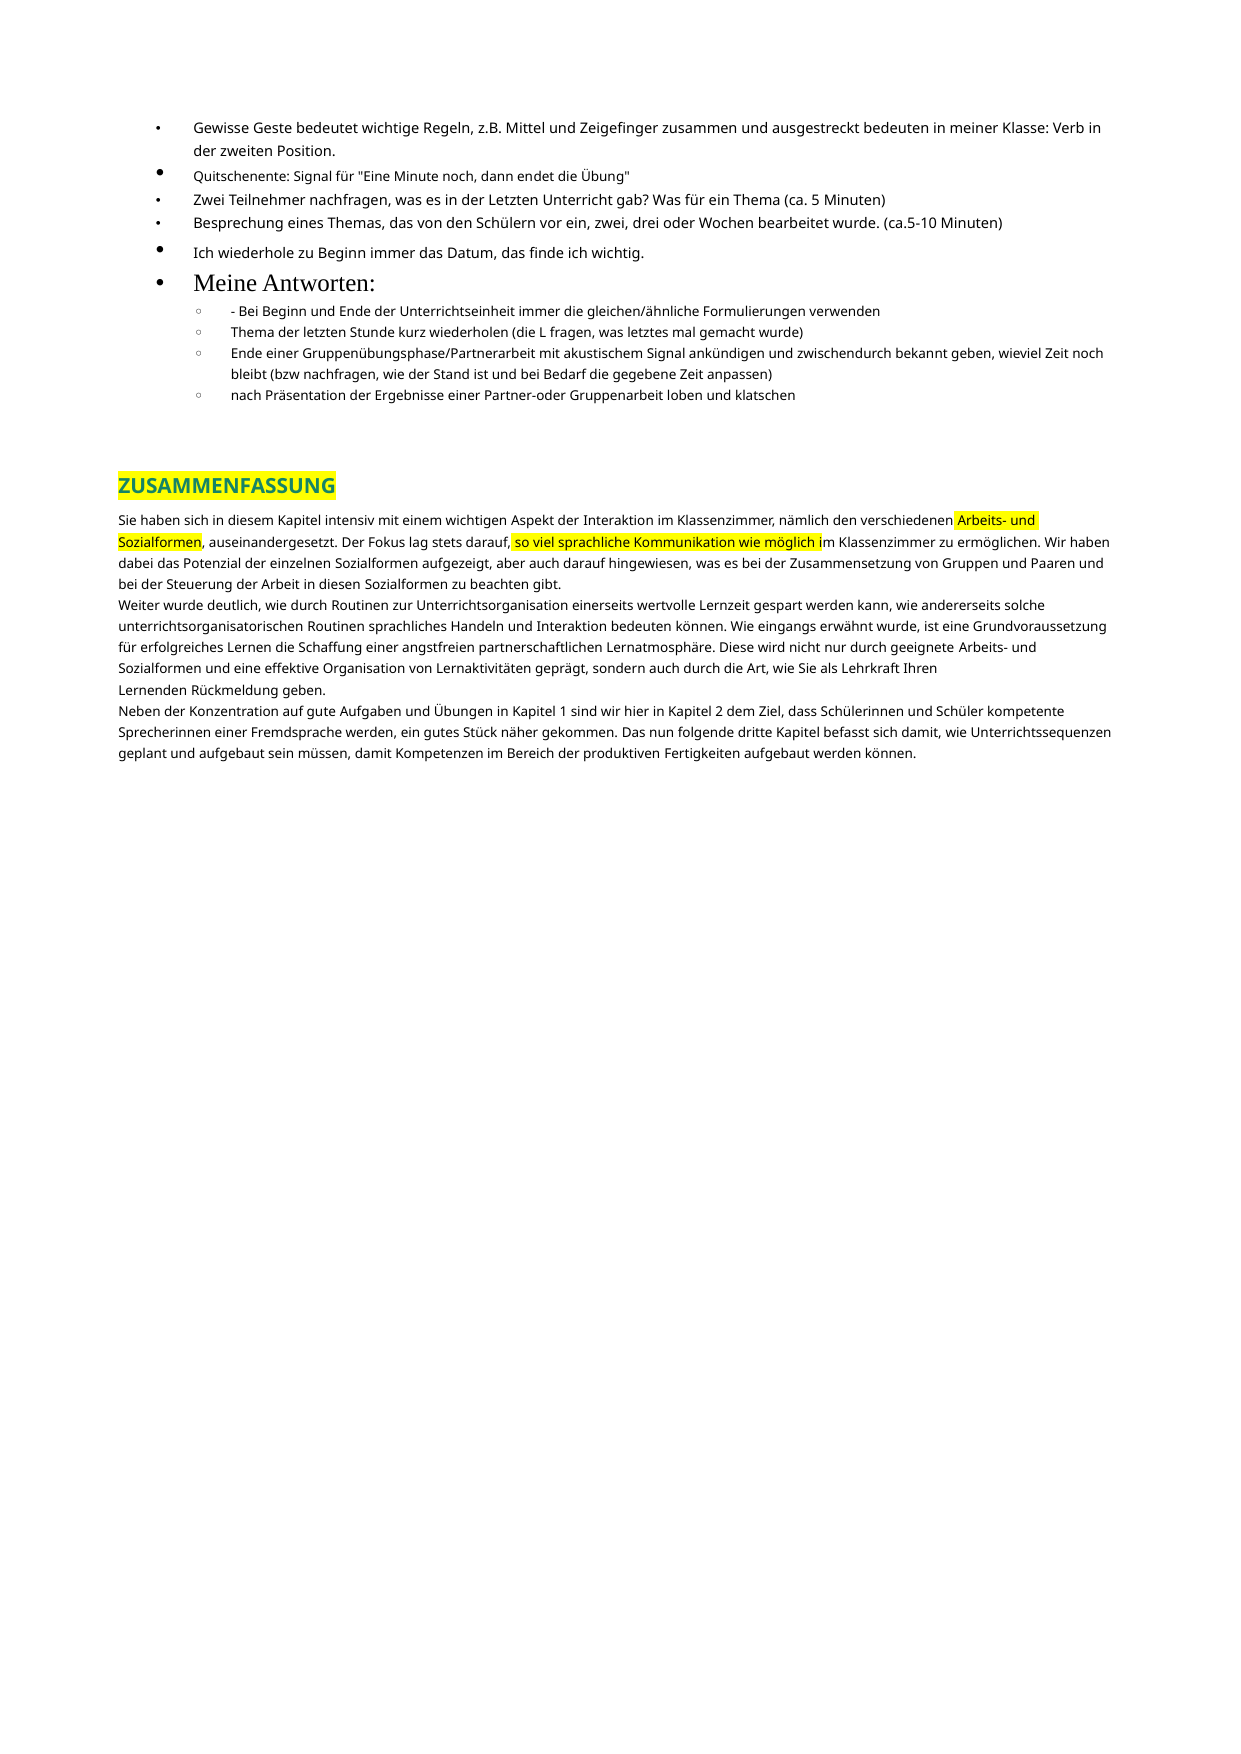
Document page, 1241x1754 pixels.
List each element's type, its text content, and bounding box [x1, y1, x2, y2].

list Thema der letzten Stunde kurz wiederholen (die L fragen, was letztes mal gemacht wurde) [193, 323, 1122, 341]
list Besprechung eines Themas, das von den Schülern vor ein, zwei, drei oder Wochen bearbeitet wurde. (ca.5-10 Minuten) [156, 213, 1122, 232]
text Sie haben sich in diesem Kapitel intensiv mit einem wichtigen Aspekt der Interaktion im Klassenzimmer, nämlich den verschiedenen Arbeits- und Sozialformen, auseinandergesetzt. Der Fokus lag stets darauf, so viel sprachliche Kommunikation wie möglich im Klassenzimmer zu ermöglichen. Wir haben dabei das Potenzial der einzelnen Sozialformen aufgezeigt, aber auch darauf hingewiesen, was es bei der Zusammensetzung von Gruppen und Paaren und bei der Steuerung der Arbeit in diesen Sozialformen zu beachten gibt. [118, 511, 1122, 593]
list Ich wiederhole zu Beginn immer das Datum, das finde ich wichtig. [156, 235, 1122, 264]
text Neben der Konzentration auf gute Aufgaben und Übungen in Kapitel 1 sind wir hier in Kapitel 2 dem Ziel, dass Schülerinnen und Schüler kompetente Sprecherinnen einer Fremdsprache werden, ein gutes Stück näher gekommen. Das nun folgende dritte Kapitel befasst sich damit, wie Unterrichtssequenzen geplant und aufgebaut sein müssen, damit Kompetenzen im Bereich der produktiven Fertigkeiten aufgebaut werden können. [118, 702, 1122, 762]
list Meine Antworten: [156, 268, 1122, 297]
text Weiter wurde deutlich, wie durch Routinen zur Unterrichtsorganisation einerseits wertvolle Lernzeit gespart werden kann, wie andererseits solche unterrichtsorganisatorischen Routinen sprachliches Handeln und Interaktion bedeuten können. Wie eingangs erwähnt wurde, ist eine Grundvoraussetzung für erfolgreiches Lernen die Schaffung einer angstfreien partnerschaftlichen Lernatmosphäre. Diese wird nicht nur durch geeignete Arbeits- und Sozialformen und eine effektive Organisation von Lernaktivitäten geprägt, sondern auch durch die Art, wie Sie als Lehrkraft Ihren Lernenden Rückmeldung geben. [118, 596, 1122, 699]
list - Bei Beginn und Ende der Unterrichtseinheit immer die gleichen/ähnliche Formulierungen verwenden [193, 301, 1122, 320]
list Gewisse Geste bedeutet wichtige Regeln, z.B. Mittel und Zeigefinger zusammen und ausgestreckt bedeuten in meiner Klasse: Verb in der zweiten Position. [156, 118, 1122, 161]
list nach Präsentation der Ergebnisse einer Partner-oder Gruppenarbeit loben und klatschen [193, 386, 1122, 404]
list Quitschenente: Signal für "Eine Minute noch, dann endet die Übung" [156, 164, 1122, 186]
subtitle ZUSAMMENFASSUNG [118, 471, 1122, 500]
list Zwei Teilnehmer nachfragen, was es in der Letzten Unterricht gab? Was für ein Thema (ca. 5 Minuten) [156, 190, 1122, 210]
list Ende einer Gruppenübungsphase/Partnerarbeit mit akustischem Signal ankündigen und zwischendurch bekannt geben, wieviel Zeit noch bleibt (bzw nachfragen, wie der Stand ist und bei Bedarf die gegebene Zeit anpassen) [193, 344, 1122, 383]
